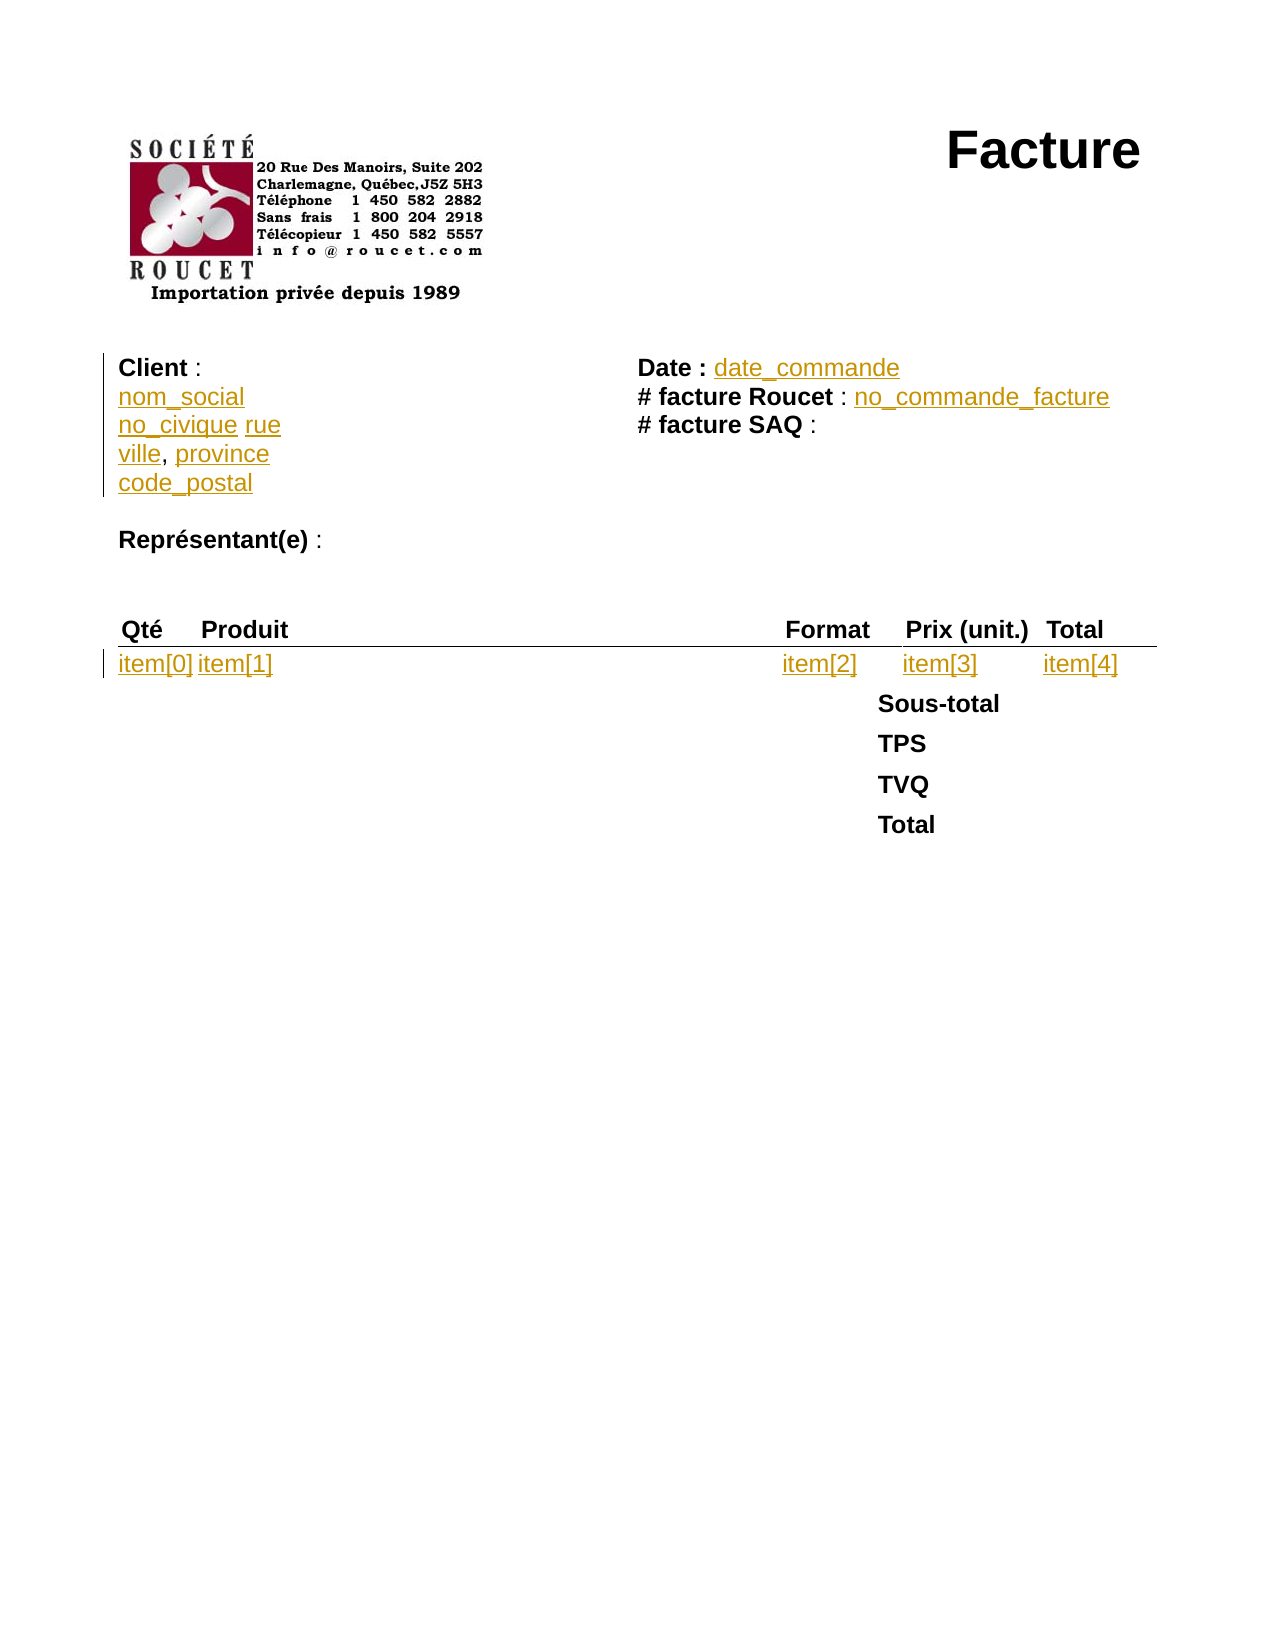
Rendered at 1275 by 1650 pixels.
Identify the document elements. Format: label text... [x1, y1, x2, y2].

table_header [1025, 684, 1158, 724]
table_cell item[4] [1043, 649, 1157, 683]
table_cell item[1] [198, 649, 782, 683]
table_cell TPS [872, 724, 1025, 764]
table_cell item[3] [903, 649, 1043, 683]
picture [126, 132, 487, 306]
table_header Sous-total [872, 684, 1025, 724]
table_header Format [782, 612, 902, 646]
table_cell [1025, 764, 1158, 804]
table_cell item[2] [782, 649, 902, 683]
table_header Qté [118, 612, 198, 646]
table_cell [1025, 724, 1158, 764]
table_header Date : date_commande # facture Roucet : no_commande_facture # facture SAQ : [638, 353, 1157, 554]
table_cell item[0] [118, 649, 198, 683]
table_header Client : nom_social no_civique rue ville, province code_postal Représentant(e) : [118, 353, 637, 554]
table_cell TVQ [872, 764, 1025, 804]
table_header Prix (unit.) [903, 612, 1043, 646]
text Facture [118, 118, 1157, 132]
table_cell Total [872, 804, 1025, 844]
table_header Produit [198, 612, 782, 646]
table_header Total [1043, 612, 1157, 646]
table_cell [1025, 804, 1158, 844]
